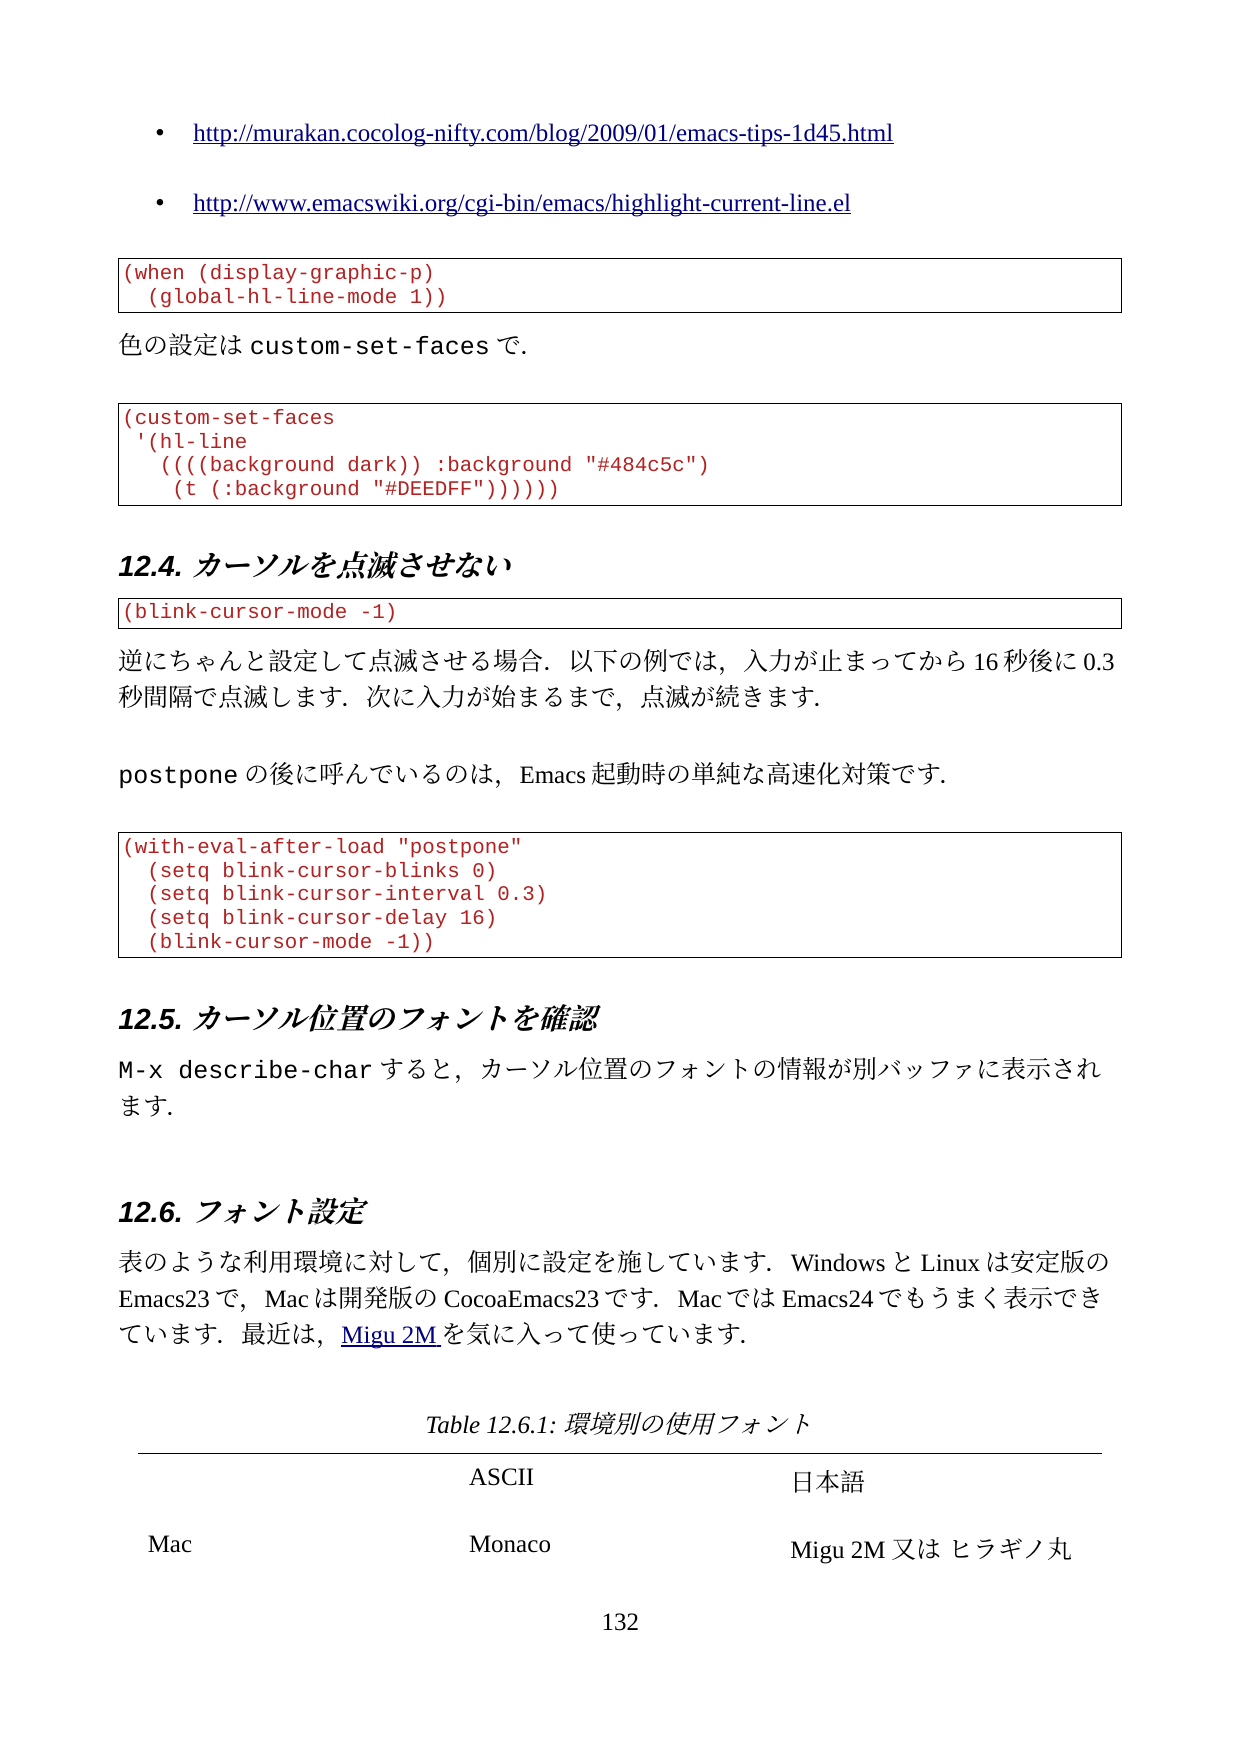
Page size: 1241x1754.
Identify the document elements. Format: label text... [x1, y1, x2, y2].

list http://murakan.cocolog-nifty.com/blog/2009/01/emacs-tips-1d45.html [156, 118, 1122, 176]
text (setq blink-cursor-delay 16) [119, 903, 1121, 927]
table_cell Migu 2M 又は ヒラギノ丸 [781, 1520, 1102, 1575]
text (global-hl-line-mode 1)) [119, 282, 1121, 312]
text (with-eval-after-load "postpone" [119, 833, 1121, 856]
text Table 12.6.1: 環境別の使用フォント [118, 1404, 1122, 1440]
table_header ASCII [460, 1454, 781, 1520]
subtitle カーソルを点滅させない [118, 543, 1122, 585]
text (setq blink-cursor-interval 0.3) [119, 879, 1121, 903]
subtitle カーソル位置のフォントを確認 [118, 996, 1122, 1037]
list http://www.emacswiki.org/cgi-bin/emacs/highlight-current-line.el [156, 188, 1122, 246]
table_header [138, 1454, 459, 1520]
text (setq blink-cursor-blinks 0) [119, 856, 1121, 879]
text (t (:background "#DEEDFF")))))) [119, 474, 1121, 505]
text 表のような利用環境に対して，個別に設定を施しています．WindowsとLinuxは安定版のEmacs23で，Macは開発版のCocoaEmacs23です．MacではEmacs24でもうまく表示できています．最近は，Migu 2Mを気に入って使っています． [118, 1243, 1122, 1379]
table_cell Monaco [460, 1520, 781, 1575]
table_header 日本語 [781, 1454, 1102, 1520]
text postpone の後に呼んでいるのは，Emacs起動時の単純な高速化対策です． [118, 754, 1122, 819]
table_cell Mac [138, 1520, 459, 1575]
text (blink-cursor-mode -1)) [119, 927, 1121, 957]
text '(hl-line [119, 427, 1121, 451]
subtitle フォント設定 [118, 1188, 1122, 1230]
text (blink-cursor-mode -1) [119, 599, 1121, 628]
text ((((background dark)) :background "#484c5c") [119, 451, 1121, 474]
text 色の設定は custom-set-faces で． [118, 326, 1122, 391]
text (custom-set-faces [119, 404, 1121, 427]
text (when (display-graphic-p) [119, 259, 1121, 282]
text 逆にちゃんと設定して点滅させる場合．以下の例では，入力が止まってから16秒後に0.3秒間隔で点滅します．次に入力が始まるまで，点滅が続きます． [118, 641, 1122, 742]
text M-x describe-char すると，カーソル位置のフォントの情報が別バッファに表示されます． [118, 1050, 1122, 1151]
